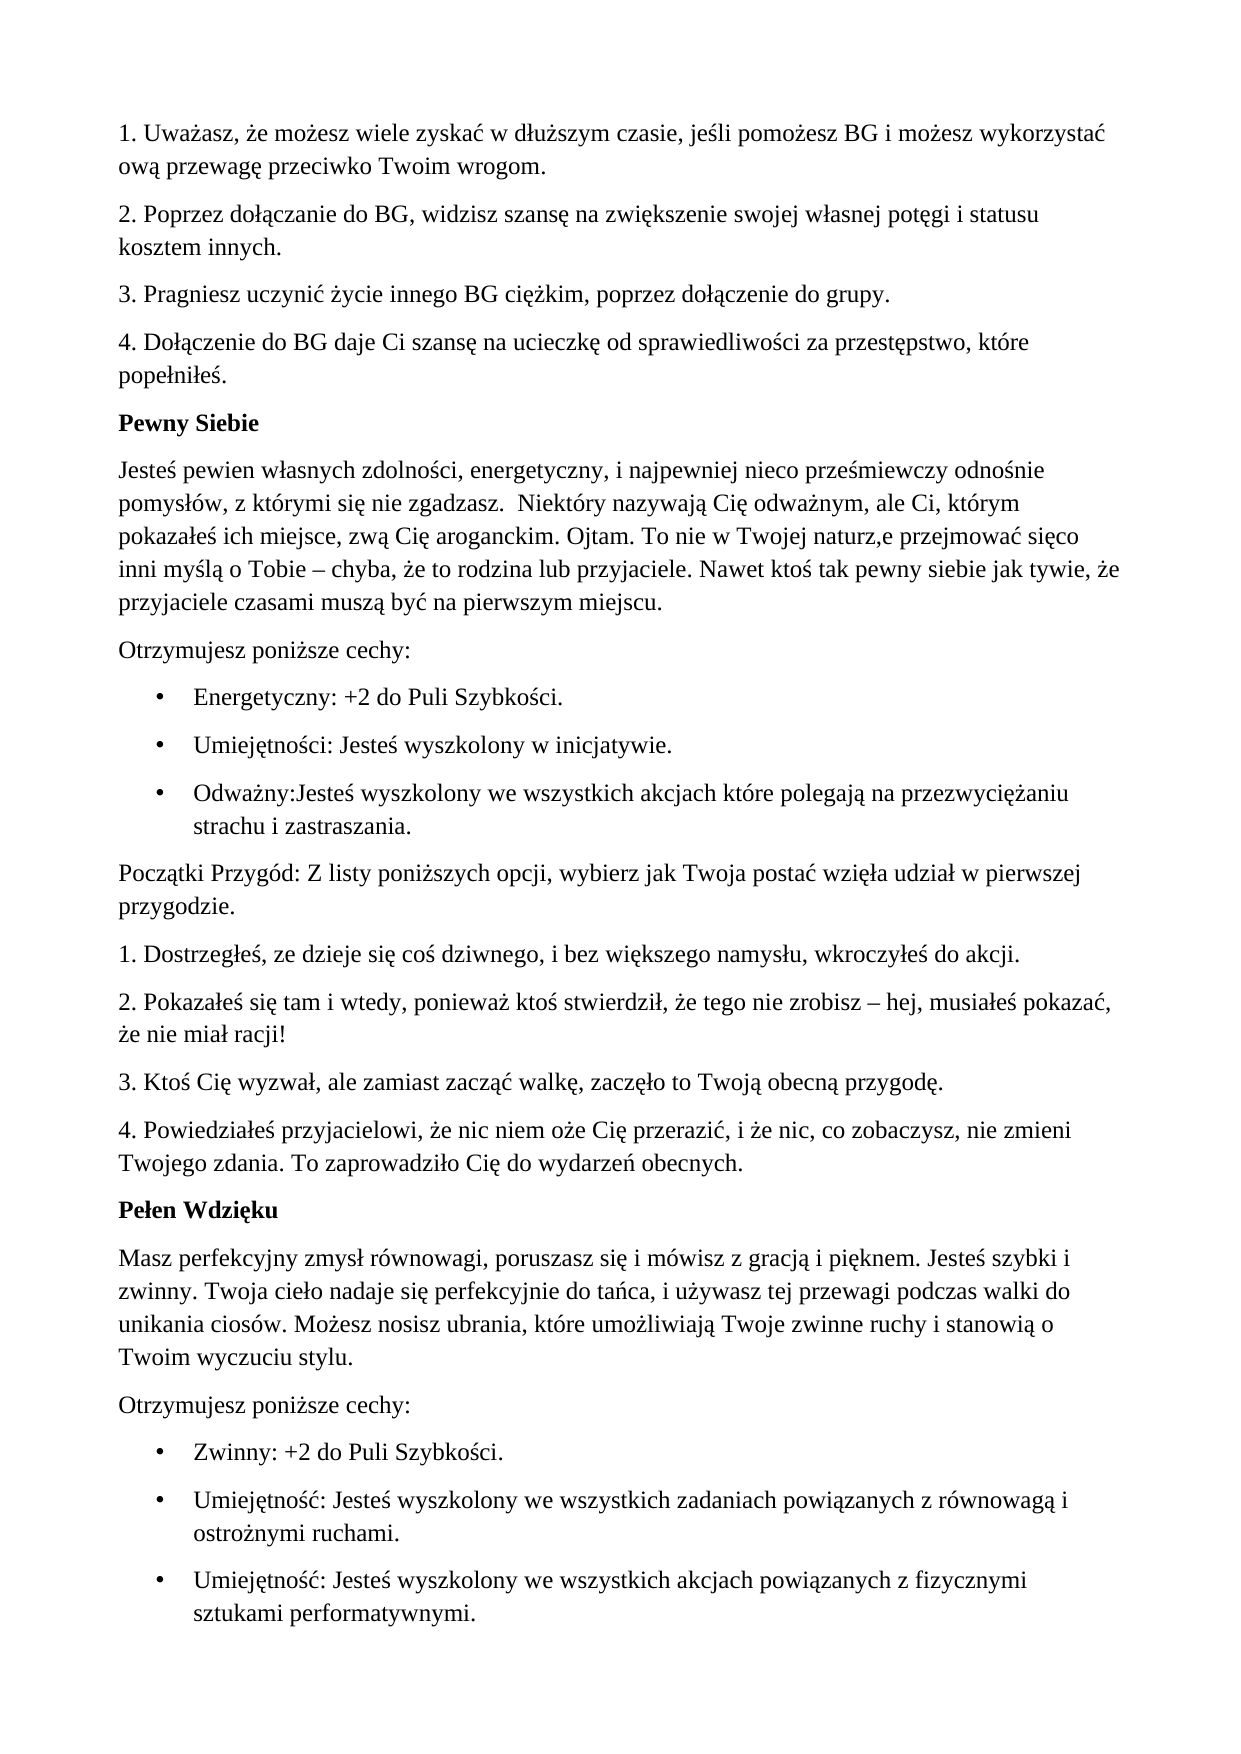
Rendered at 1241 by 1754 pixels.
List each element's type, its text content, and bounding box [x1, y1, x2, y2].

list Umiejętność: Jesteś wyszkolony we wszystkich akcjach powiązanych z fizycznymi sztukami performatywnymi. [156, 1566, 1122, 1627]
text Masz perfekcyjny zmysł równowagi, poruszasz się i mówisz z gracją i pięknem. Jesteś szybki i zwinny. Twoja cieło nadaje się perfekcyjnie do tańca, i używasz tej przewagi podczas walki do unikania ciosów. Możesz nosisz ubrania, które umożliwiają Twoje zwinne ruchy i stanowią o Twoim wyczuciu stylu. [118, 1243, 1122, 1371]
text 3. Ktoś Cię wyzwał, ale zamiast zacząć walkę, zaczęło to Twoją obecną przygodę. [118, 1067, 1122, 1096]
text Jesteś pewien własnych zdolności, energetyczny, i najpewniej nieco prześmiewczy odnośnie pomysłów, z którymi się nie zgadzasz. Niektóry nazywają Cię odważnym, ale Ci, którym pokazałeś ich miejsce, zwą Cię aroganckim. Ojtam. To nie w Twojej naturz,e przejmować sięco inni myślą o Tobie – chyba, że to rodzina lub przyjaciele. Nawet ktoś tak pewny siebie jak tywie, że przyjaciele czasami muszą być na pierwszym miejscu. [118, 455, 1122, 616]
text Pełen Wdzięku [118, 1195, 1122, 1224]
list Odważny:Jesteś wyszkolony we wszystkich akcjach które polegają na przezwyciężaniu strachu i zastraszania. [156, 778, 1122, 839]
list Energetyczny: +2 do Puli Szybkości. [156, 682, 1122, 711]
text Otrzymujesz poniższe cechy: [118, 1390, 1122, 1418]
text 1. Uważasz, że możesz wiele zyskać w dłuższym czasie, jeśli pomożesz BG i możesz wykorzystać ową przewagę przeciwko Twoim wrogom. [118, 118, 1122, 180]
text Początki Przygód: Z listy poniższych opcji, wybierz jak Twoja postać wzięła udział w pierwszej przygodzie. [118, 858, 1122, 920]
text 2. Pokazałeś się tam i wtedy, ponieważ ktoś stwierdził, że tego nie zrobisz – hej, musiałeś pokazać, że nie miał racji! [118, 987, 1122, 1048]
text Pewny Siebie [118, 408, 1122, 436]
text 3. Pragniesz uczynić życie innego BG ciężkim, poprzez dołączenie do grupy. [118, 279, 1122, 308]
text Otrzymujesz poniższe cechy: [118, 635, 1122, 664]
text 4. Dołączenie do BG daje Ci szansę na ucieczkę od sprawiedliwości za przestępstwo, które popełniłeś. [118, 327, 1122, 389]
text 2. Poprzez dołączanie do BG, widzisz szansę na zwiększenie swojej własnej potęgi i statusu kosztem innych. [118, 199, 1122, 261]
list Zwinny: +2 do Puli Szybkości. [156, 1437, 1122, 1466]
text 4. Powiedziałeś przyjacielowi, że nic niem oże Cię przerazić, i że nic, co zobaczysz, nie zmieni Twojego zdania. To zaprowadziło Cię do wydarzeń obecnych. [118, 1115, 1122, 1177]
list Umiejętność: Jesteś wyszkolony we wszystkich zadaniach powiązanych z równowagą i ostrożnymi ruchami. [156, 1485, 1122, 1547]
list Umiejętności: Jesteś wyszkolony w inicjatywie. [156, 730, 1122, 759]
text 1. Dostrzegłeś, ze dzieje się coś dziwnego, i bez większego namysłu, wkroczyłeś do akcji. [118, 939, 1122, 968]
